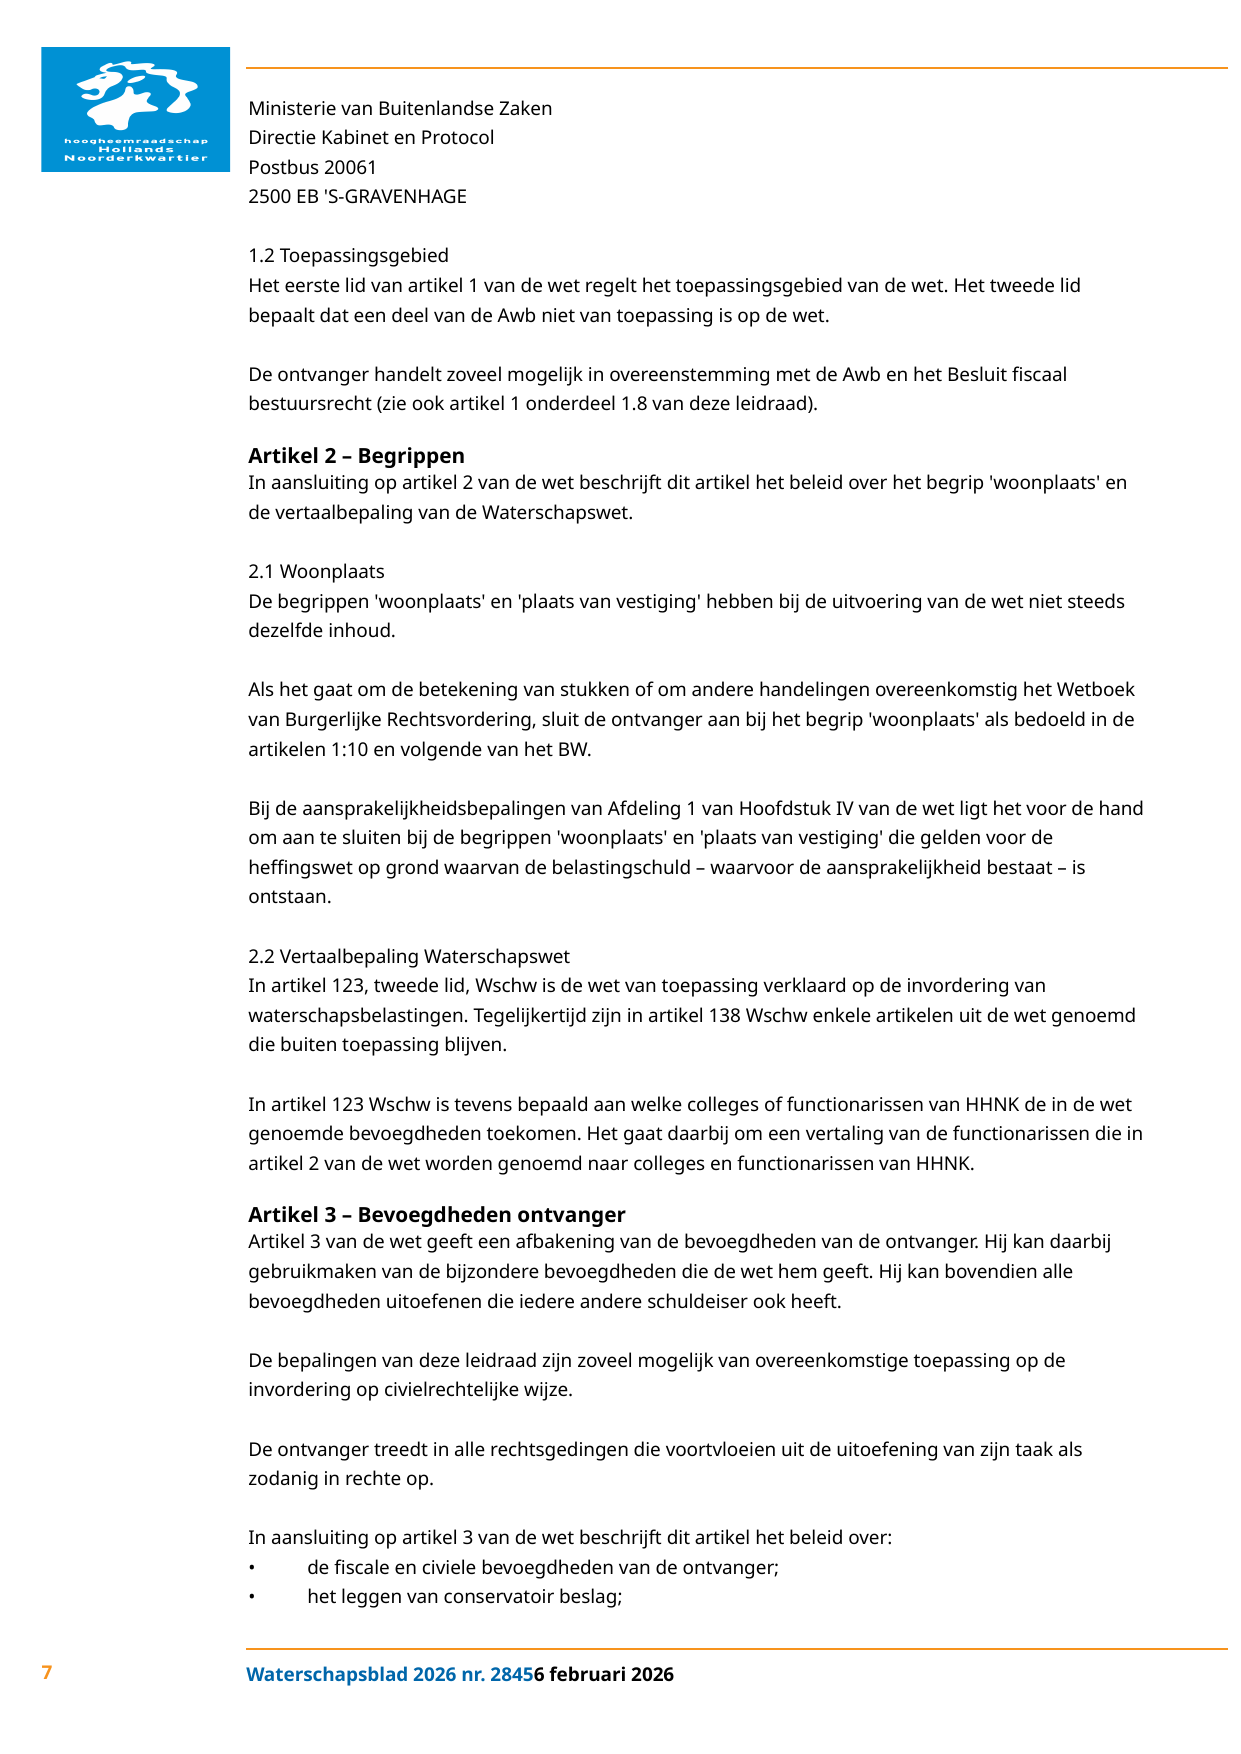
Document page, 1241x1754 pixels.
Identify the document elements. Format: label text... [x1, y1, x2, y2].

text Postbus 20061 [248, 154, 1152, 180]
picture [118, 62, 197, 112]
text De ontvanger treedt in alle rechtsgedingen die voortvloeien uit de uitoefening van zijn taak als zodanig in rechte op. [248, 1436, 1152, 1491]
text De begrippen 'woonplaats' en 'plaats van vestiging' hebben bij de uitvoering van de wet niet steeds dezelfde inhoud. [248, 588, 1152, 643]
text In aansluiting op artikel 2 van de wet beschrijft dit artikel het beleid over het begrip 'woonplaats' en de vertaalbepaling van de Waterschapswet. [248, 469, 1152, 525]
text Directie Kabinet en Protocol [248, 124, 1152, 150]
picture [78, 64, 122, 99]
text Ministerie van Buitenlandse Zaken [248, 95, 1152, 121]
picture [129, 76, 144, 82]
text In artikel 123 Wschw is tevens bepaald aan welke colleges of functionarissen van HHNK de in de wet genoemde bevoegdheden toekomen. Het gaat daarbij om een vertaling van de functionarissen die in artikel 2 van de wet worden genoemd naar colleges en functionarissen van HHNK. [248, 1091, 1152, 1176]
text De bepalingen van deze leidraad zijn zoveel mogelijk van overeenkomstige toepassing op de invordering op civielrechtelijke wijze. [248, 1347, 1152, 1402]
text Het eerste lid van artikel 1 van de wet regelt het toepassingsgebied van de wet. Het tweede lid bepaalt dat een deel van de Awb niet van toepassing is op de wet. [248, 272, 1152, 328]
text Als het gaat om de betekening van stukken of om andere handelingen overeenkomstig het Wetboek van Burgerlijke Rechtsvordering, sluit de ontvanger aan bij het begrip 'woonplaats' als bedoeld in de artikelen 1:10 en volgende van het BW. [248, 677, 1152, 761]
text Bij de aansprakelijkheidsbepalingen van Afdeling 1 van Hoofdstuk IV van de wet ligt het voor de hand om aan te sluiten bij de begrippen 'woonplaats' en 'plaats van vestiging' die gelden voor de heffingswet op grond waarvan de belastingschuld – waarvoor de aansprakelijkheid bestaat – is ontstaan. [248, 795, 1152, 909]
text Artikel 2 – Begrippen [248, 441, 1152, 469]
list de fiscale en civiele bevoegdheden van de ontvanger; [248, 1554, 1152, 1580]
text Artikel 3 – Bevoegdheden ontvanger [248, 1200, 1152, 1229]
text 2.1 Woonplaats [248, 558, 1152, 584]
text 2500 EB 'S-GRAVENHAGE [248, 183, 1152, 209]
text 1.2 Toepassingsgebied [248, 243, 1152, 268]
text Artikel 3 van de wet geeft een afbakening van de bevoegdheden van de ontvanger. Hij kan daarbij gebruikmaken van de bijzondere bevoegdheden die de wet hem geeft. Hij kan bovendien alle bevoegdheden uitoefenen die iedere andere schuldeiser ook heeft. [248, 1229, 1152, 1314]
text 2.2 Vertaalbepaling Waterschapswet [248, 943, 1152, 968]
text In aansluiting op artikel 3 van de wet beschrijft dit artikel het beleid over: [248, 1524, 1152, 1550]
picture [88, 87, 157, 130]
list het leggen van conservatoir beslag; [248, 1584, 1152, 1609]
text De ontvanger handelt zoveel mogelijk in overeenstemming met de Awb en het Besluit fiscaal bestuursrecht (zie ook artikel 1 onderdeel 1.8 van deze leidraad). [248, 361, 1152, 416]
text In artikel 123, tweede lid, Wschw is de wet van toepassing verklaard op de invordering van waterschapsbelastingen. Tegelijkertijd zijn in artikel 138 Wschw enkele artikelen uit de wet genoemd die buiten toepassing blijven. [248, 972, 1152, 1057]
